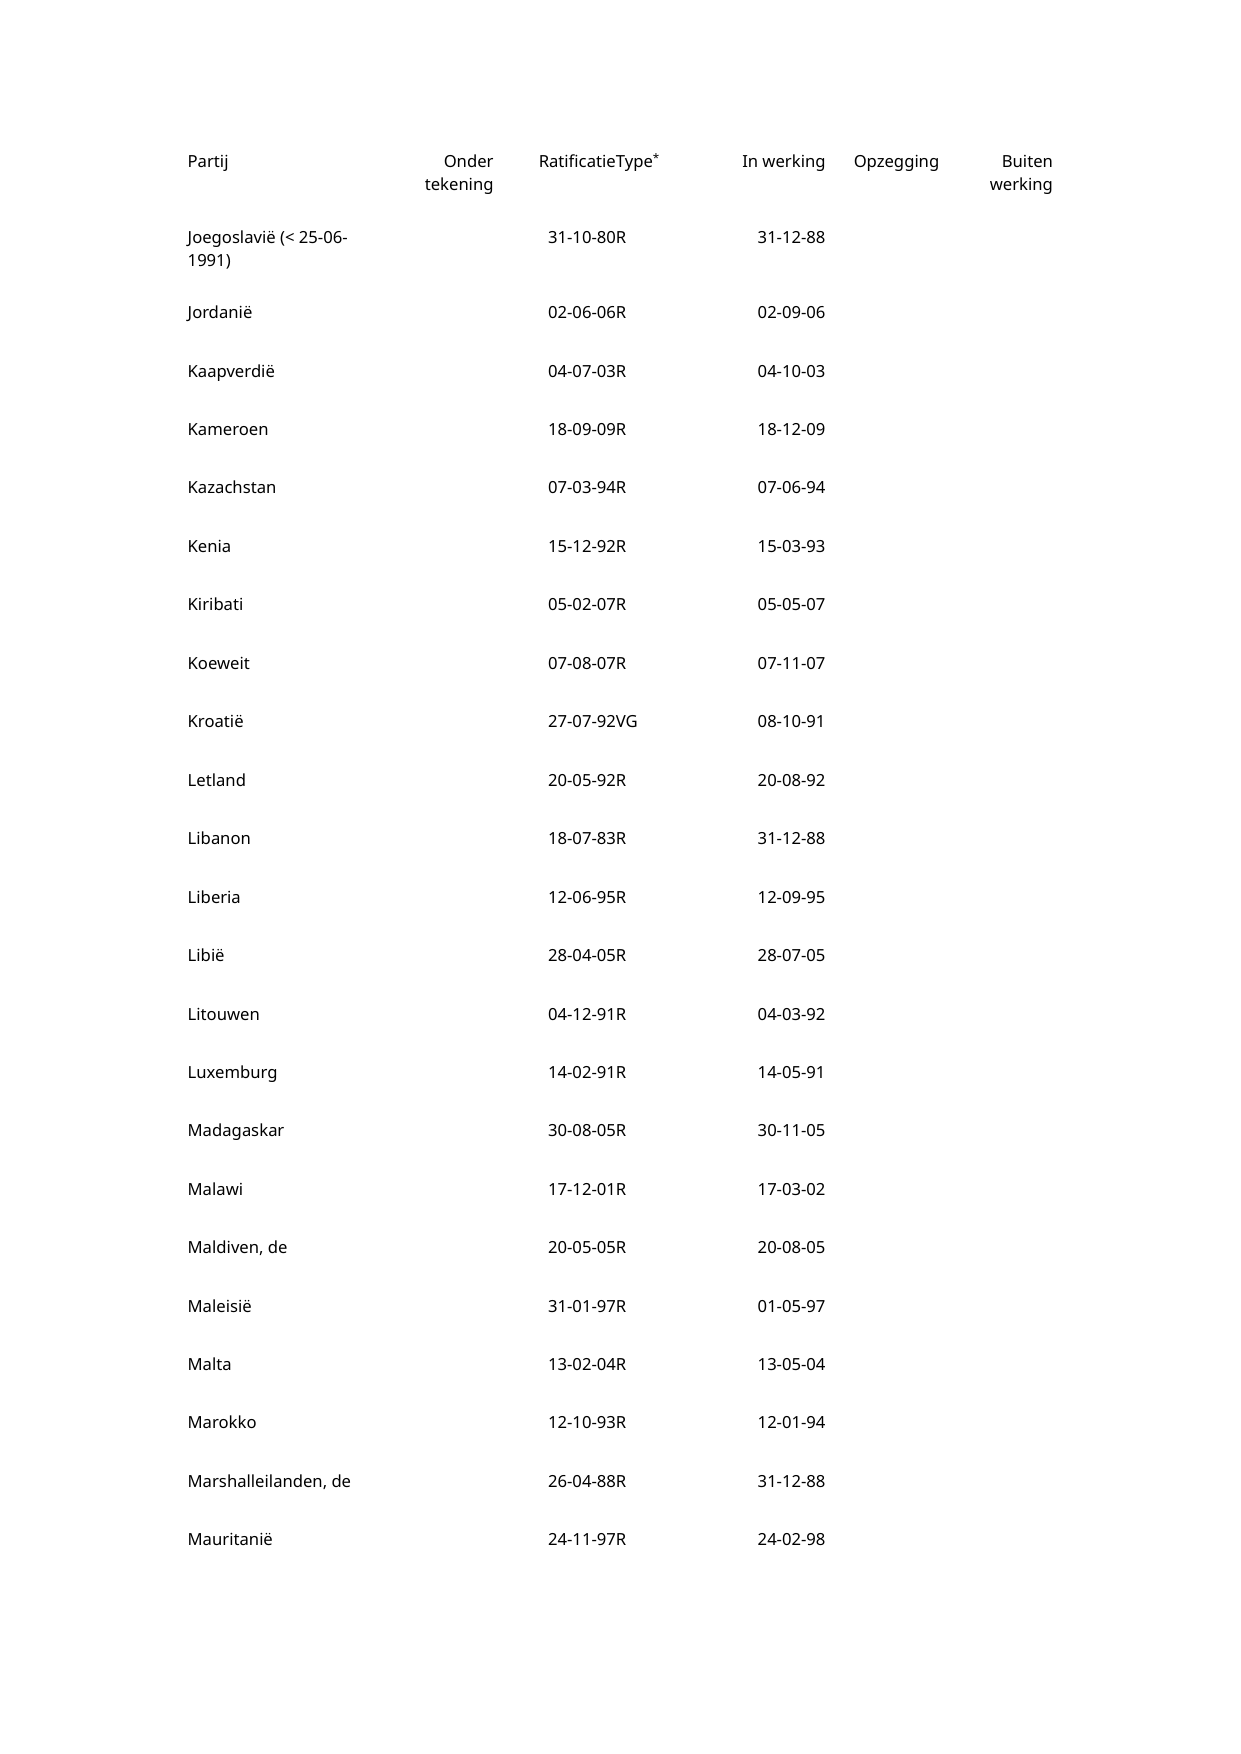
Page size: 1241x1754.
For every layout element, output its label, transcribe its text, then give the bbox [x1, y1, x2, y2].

table_cell 04-07-03 [493, 359, 616, 418]
table_cell 07-03-94 [493, 476, 616, 534]
table_cell 18-09-09 [493, 418, 616, 476]
table_cell R [616, 1236, 703, 1294]
table_cell [939, 1528, 1053, 1586]
table_cell [371, 535, 493, 593]
table_cell [939, 476, 1053, 534]
table_cell [825, 1061, 939, 1119]
table_cell Kazachstan [188, 476, 371, 534]
table_cell Liberia [188, 885, 371, 944]
table_cell R [616, 768, 703, 827]
table_cell [371, 1119, 493, 1177]
table_cell [825, 827, 939, 885]
table_cell Maldiven, de [188, 1236, 371, 1294]
table_cell [939, 1002, 1053, 1061]
table_cell R [616, 1528, 703, 1586]
table_cell [825, 1294, 939, 1353]
table_cell 18-07-83 [493, 827, 616, 885]
table_cell [939, 827, 1053, 885]
table_cell Marshalleilanden, de [188, 1470, 371, 1528]
table_cell 14-02-91 [493, 1061, 616, 1119]
table_cell [371, 944, 493, 1002]
table_cell [939, 1061, 1053, 1119]
table_header In werking [703, 150, 825, 225]
table_cell Libië [188, 944, 371, 1002]
table_cell [825, 535, 939, 593]
table_cell 20-05-05 [493, 1236, 616, 1294]
table_cell 20-08-05 [703, 1236, 825, 1294]
table_cell [825, 225, 939, 301]
table_cell 30-11-05 [703, 1119, 825, 1177]
table_cell [939, 710, 1053, 768]
table_cell [825, 1353, 939, 1411]
table_cell [371, 225, 493, 301]
table_cell Joegoslavië (< 25-06-1991) [188, 225, 371, 301]
table_cell R [616, 476, 703, 534]
table_cell [371, 359, 493, 418]
table_cell 20-05-92 [493, 768, 616, 827]
table_cell [825, 418, 939, 476]
table_cell R [616, 535, 703, 593]
table_cell [825, 944, 939, 1002]
table_cell [371, 1061, 493, 1119]
table_header Type* [616, 150, 703, 225]
table_cell VG [616, 710, 703, 768]
table_cell [371, 651, 493, 710]
table_cell [825, 710, 939, 768]
table_cell 28-07-05 [703, 944, 825, 1002]
table_cell [939, 1119, 1053, 1177]
table_header Ratificatie [493, 150, 616, 225]
table_cell 01-05-97 [703, 1294, 825, 1353]
table_header Partij [188, 150, 371, 225]
table_cell Kaapverdië [188, 359, 371, 418]
table_cell R [616, 225, 703, 301]
table_cell [939, 1236, 1053, 1294]
table_cell Madagaskar [188, 1119, 371, 1177]
table_cell 07-06-94 [703, 476, 825, 534]
table_cell R [616, 1411, 703, 1469]
table_cell Litouwen [188, 1002, 371, 1061]
table_cell 05-02-07 [493, 593, 616, 651]
table_cell 28-04-05 [493, 944, 616, 1002]
table_cell 05-05-07 [703, 593, 825, 651]
table_cell Mauritanië [188, 1528, 371, 1586]
table_cell 12-10-93 [493, 1411, 616, 1469]
table_cell 31-12-88 [703, 827, 825, 885]
table_cell R [616, 593, 703, 651]
table_cell 02-09-06 [703, 301, 825, 359]
table_cell 31-12-88 [703, 225, 825, 301]
table_cell [825, 768, 939, 827]
table_cell [939, 535, 1053, 593]
table_cell Libanon [188, 827, 371, 885]
table_cell R [616, 1178, 703, 1236]
table_cell 31-10-80 [493, 225, 616, 301]
table_cell [825, 1236, 939, 1294]
table_cell 07-11-07 [703, 651, 825, 710]
table_cell [825, 359, 939, 418]
table_cell [825, 1528, 939, 1586]
table_cell 31-12-88 [703, 1470, 825, 1528]
table_cell 31-01-97 [493, 1294, 616, 1353]
table_cell 04-12-91 [493, 1002, 616, 1061]
table_cell [825, 593, 939, 651]
table_cell Kenia [188, 535, 371, 593]
table_cell [825, 1411, 939, 1469]
table_cell 14-05-91 [703, 1061, 825, 1119]
table_cell Kameroen [188, 418, 371, 476]
table_cell Malta [188, 1353, 371, 1411]
table_cell 12-09-95 [703, 885, 825, 944]
table_cell [371, 593, 493, 651]
table_cell [371, 1470, 493, 1528]
table_cell [939, 1294, 1053, 1353]
table_cell R [616, 359, 703, 418]
table_cell [939, 1411, 1053, 1469]
table_cell [939, 301, 1053, 359]
table_cell Jordanië [188, 301, 371, 359]
table_cell 08-10-91 [703, 710, 825, 768]
table_cell R [616, 1002, 703, 1061]
table_cell R [616, 1061, 703, 1119]
table_cell 15-03-93 [703, 535, 825, 593]
table_cell R [616, 1119, 703, 1177]
table_header Onder tekening [371, 150, 493, 225]
table_cell 07-08-07 [493, 651, 616, 710]
table_cell [939, 1353, 1053, 1411]
table_cell [825, 301, 939, 359]
table_cell [371, 1353, 493, 1411]
table_cell [825, 651, 939, 710]
table_cell Kiribati [188, 593, 371, 651]
table_cell 17-03-02 [703, 1178, 825, 1236]
table_cell 15-12-92 [493, 535, 616, 593]
table_header Buiten werking [939, 150, 1053, 225]
table_cell 27-07-92 [493, 710, 616, 768]
table_header Opzegging [825, 150, 939, 225]
table_cell 13-05-04 [703, 1353, 825, 1411]
table_cell [371, 1178, 493, 1236]
table_cell R [616, 944, 703, 1002]
table_cell Malawi [188, 1178, 371, 1236]
table_cell [939, 768, 1053, 827]
table_cell R [616, 301, 703, 359]
table_cell [825, 885, 939, 944]
table_cell [371, 885, 493, 944]
table_cell [371, 710, 493, 768]
table_cell 04-03-92 [703, 1002, 825, 1061]
table_cell R [616, 418, 703, 476]
table_cell [371, 1002, 493, 1061]
table_cell 02-06-06 [493, 301, 616, 359]
table_cell 26-04-88 [493, 1470, 616, 1528]
table_cell 24-02-98 [703, 1528, 825, 1586]
table_cell [939, 885, 1053, 944]
table_cell 18-12-09 [703, 418, 825, 476]
table_cell [371, 1528, 493, 1586]
table_cell 30-08-05 [493, 1119, 616, 1177]
table_cell [939, 651, 1053, 710]
table_cell R [616, 651, 703, 710]
table_cell 17-12-01 [493, 1178, 616, 1236]
table_cell 24-11-97 [493, 1528, 616, 1586]
table_cell [371, 1236, 493, 1294]
table_cell [939, 593, 1053, 651]
table_cell [825, 1178, 939, 1236]
table_cell [939, 418, 1053, 476]
table_cell [939, 225, 1053, 301]
table_cell [825, 1470, 939, 1528]
table_cell [371, 1411, 493, 1469]
table_cell 12-06-95 [493, 885, 616, 944]
table_cell [939, 1178, 1053, 1236]
table_cell 20-08-92 [703, 768, 825, 827]
table_cell [939, 944, 1053, 1002]
table_cell [371, 476, 493, 534]
table_cell R [616, 1353, 703, 1411]
table_cell R [616, 827, 703, 885]
table_cell [825, 1002, 939, 1061]
table_cell 13-02-04 [493, 1353, 616, 1411]
table_cell Maleisië [188, 1294, 371, 1353]
table_cell Letland [188, 768, 371, 827]
table_cell R [616, 885, 703, 944]
table_cell Marokko [188, 1411, 371, 1469]
table_cell [371, 827, 493, 885]
table_cell [371, 301, 493, 359]
table_cell [371, 768, 493, 827]
table_cell R [616, 1470, 703, 1528]
table_cell [825, 1119, 939, 1177]
table_cell Kroatië [188, 710, 371, 768]
table_cell [939, 359, 1053, 418]
table_cell Koeweit [188, 651, 371, 710]
table_cell [939, 1470, 1053, 1528]
table_cell Luxemburg [188, 1061, 371, 1119]
table_cell R [616, 1294, 703, 1353]
table_cell 04-10-03 [703, 359, 825, 418]
table_cell [371, 418, 493, 476]
table_cell 12-01-94 [703, 1411, 825, 1469]
table_cell [371, 1294, 493, 1353]
table_cell [825, 476, 939, 534]
